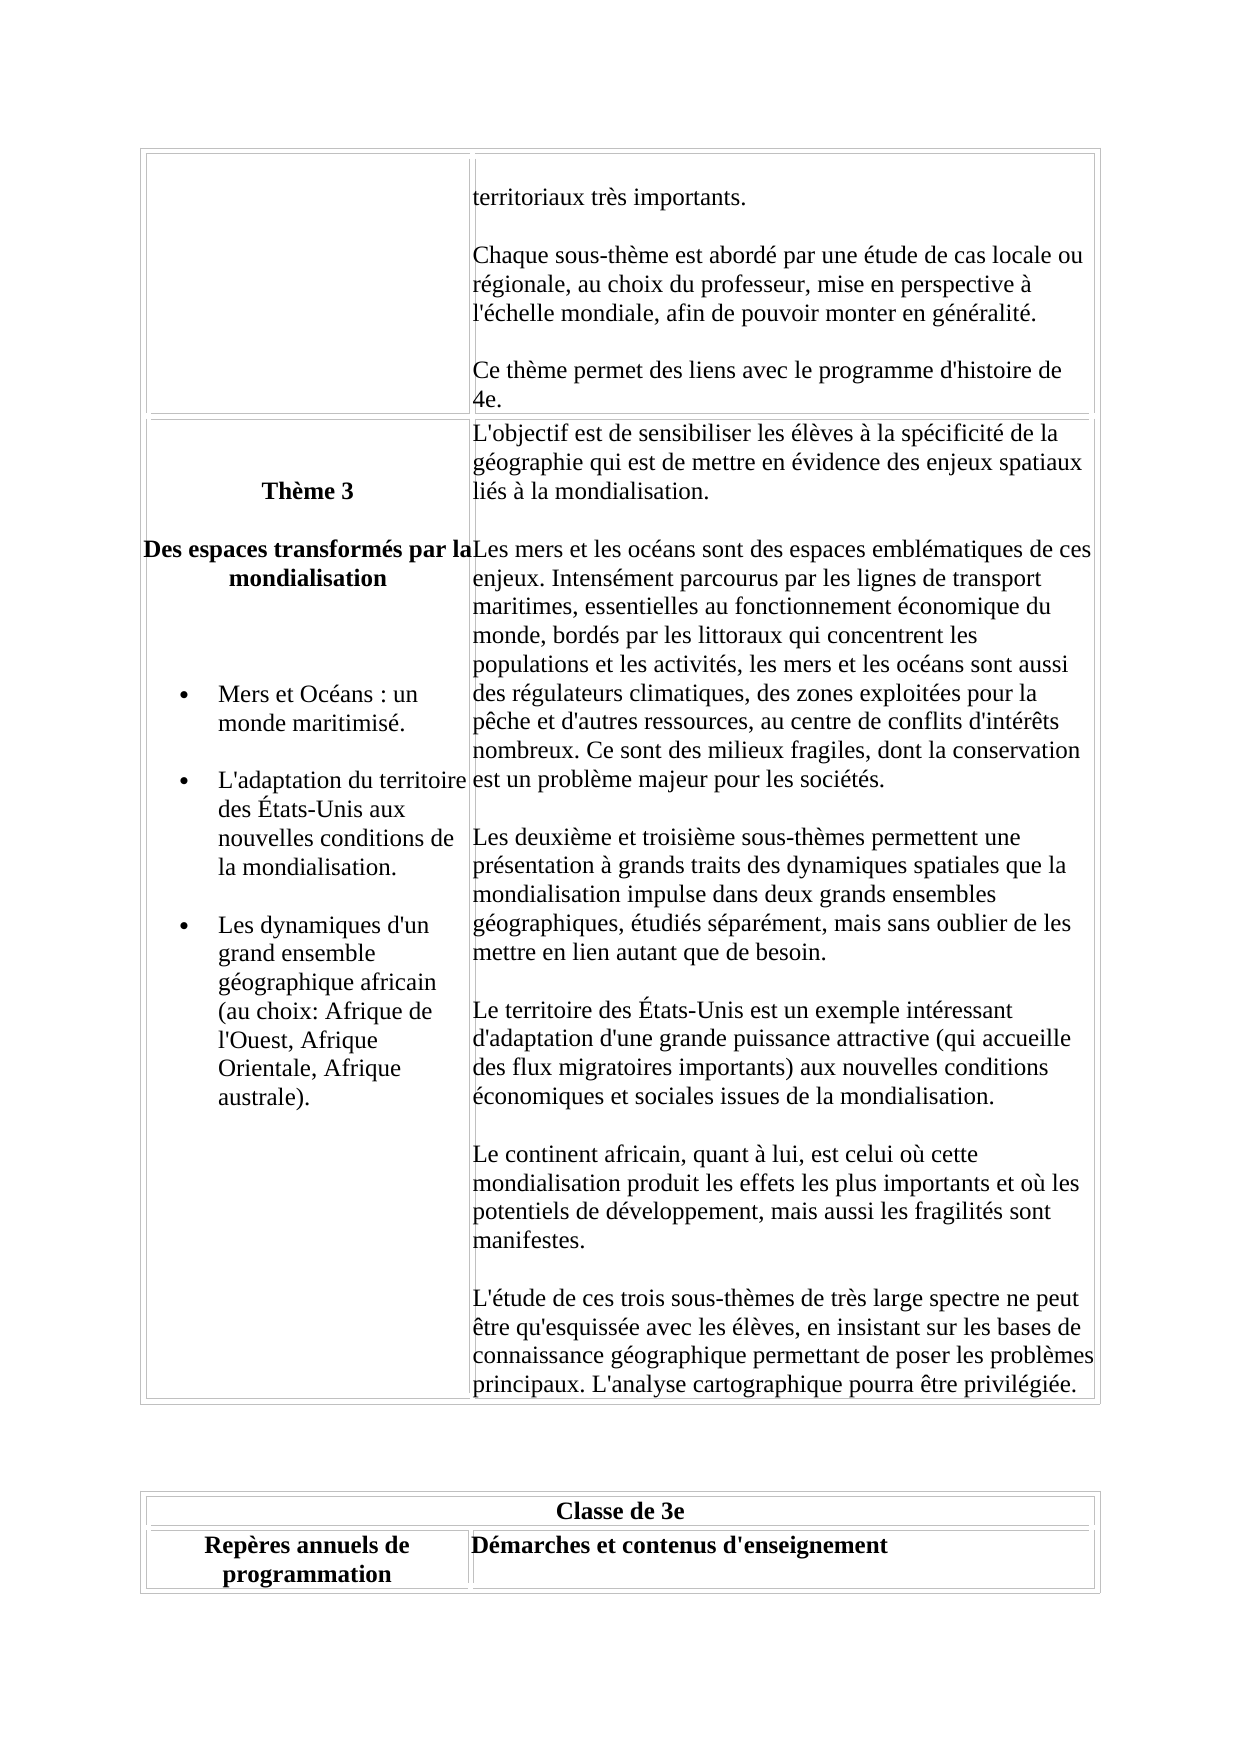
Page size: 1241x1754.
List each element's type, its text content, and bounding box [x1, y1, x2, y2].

table_cell territoriaux très importants. Chaque sous-thème est abordé par une étude de cas locale ou régionale, au choix du professeur, mise en perspective à l'échelle mondiale, afin de pouvoir monter en généralité. Ce thème permet des liens avec le programme d'histoire de 4e. [472, 149, 1097, 413]
table_cell Thème 3 Des espaces transformés par la mondialisation Mers et Océans : un monde maritimisé. L'adaptation du territoire des États-Unis aux nouvelles conditions de la mondialisation. Les dynamiques d'un grand ensemble géographique africain (au choix: Afrique de l'Ouest, Afrique Orientale, Afrique australe). [143, 413, 472, 1398]
table_header Classe de 3e [143, 1492, 1097, 1525]
table_cell L'objectif est de sensibiliser les élèves à la spécificité de la géographie qui est de mettre en évidence des enjeux spatiaux liés à la mondialisation. Les mers et les océans sont des espaces emblématiques de ces enjeux. Intensément parcourus par les lignes de transport maritimes, essentielles au fonctionnement économique du monde, bordés par les littoraux qui concentrent les populations et les activités, les mers et les océans sont aussi des régulateurs climatiques, des zones exploitées pour la pêche et d'autres ressources, au centre de conflits d'intérêts nombreux. Ce sont des milieux fragiles, dont la conservation est un problème majeur pour les sociétés. Les deuxième et troisième sous-thèmes permettent une présentation à grands traits des dynamiques spatiales que la mondialisation impulse dans deux grands ensembles géographiques, étudiés séparément, mais sans oublier de les mettre en lien autant que de besoin. Le territoire des États-Unis est un exemple intéressant d'adaptation d'une grande puissance attractive (qui accueille des flux migratoires importants) aux nouvelles conditions économiques et sociales issues de la mondialisation. Le continent africain, quant à lui, est celui où cette mondialisation produit les effets les plus importants et où les potentiels de développement, mais aussi les fragilités sont manifestes. L'étude de ces trois sous-thèmes de très large spectre ne peut être qu'esquissée avec les élèves, en insistant sur les bases de connaissance géographique permettant de poser les problèmes principaux. L'analyse cartographique pourra être privilégiée. [472, 413, 1097, 1398]
table_cell [143, 149, 472, 413]
table_cell Démarches et contenus d'enseignement [471, 1525, 1097, 1588]
table_cell Repères annuels de programmation [143, 1525, 471, 1588]
